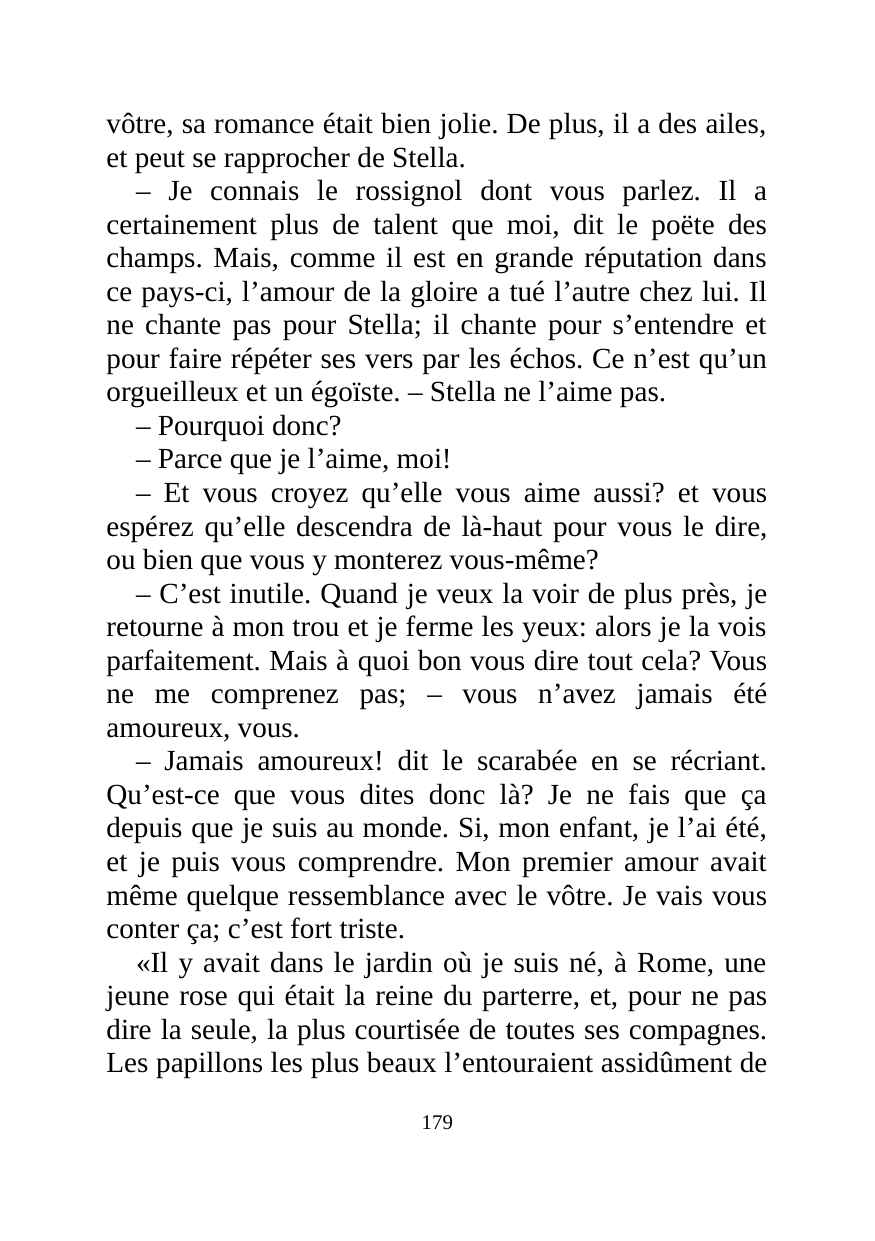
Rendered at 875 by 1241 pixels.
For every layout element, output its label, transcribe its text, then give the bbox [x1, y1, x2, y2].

text ‒ Et vous croyez qu’elle vous aime aussi? et vous espérez qu’elle descendra de là-haut pour vous le dire, ou bien que vous y monterez vous-même? [106, 475, 768, 576]
text ‒ Je connais le rossignol dont vous parlez. Il a certainement plus de talent que moi, dit le poëte des champs. Mais, comme il est en grande réputation dans ce pays-ci, l’amour de la gloire a tué l’autre chez lui. Il ne chante pas pour Stella; il chante pour s’entendre et pour faire répéter ses vers par les échos. Ce n’est qu’un orgueilleux et un égoïste. ‒ Stella ne l’aime pas. [106, 173, 768, 408]
text ‒ Parce que je l’aime, moi! [106, 442, 768, 475]
text ‒ C’est inutile. Quand je veux la voir de plus près, je retourne à mon trou et je ferme les yeux: alors je la vois parfaitement. Mais à quoi bon vous dire tout cela? Vous ne me comprenez pas; ‒ vous n’avez jamais été amoureux, vous. [106, 576, 768, 743]
text ‒ Pourquoi donc? [106, 408, 768, 442]
text vôtre, sa romance était bien jolie. De plus, il a des ailes, et peut se rapprocher de Stella. [106, 106, 768, 173]
text ‒ Jamais amoureux! dit le scarabée en se récriant. Qu’est-ce que vous dites donc là? Je ne fais que ça depuis que je suis au monde. Si, mon enfant, je l’ai été, et je puis vous comprendre. Mon premier amour avait même quelque ressemblance avec le vôtre. Je vais vous conter ça; c’est fort triste. [106, 743, 768, 945]
text «Il y avait dans le jardin où je suis né, à Rome, une jeune rose qui était la reine du parterre, et, pour ne pas dire la seule, la plus courtisée de toutes ses compagnes. Les papillons les plus beaux l’entouraient assidûment de [106, 945, 768, 1079]
